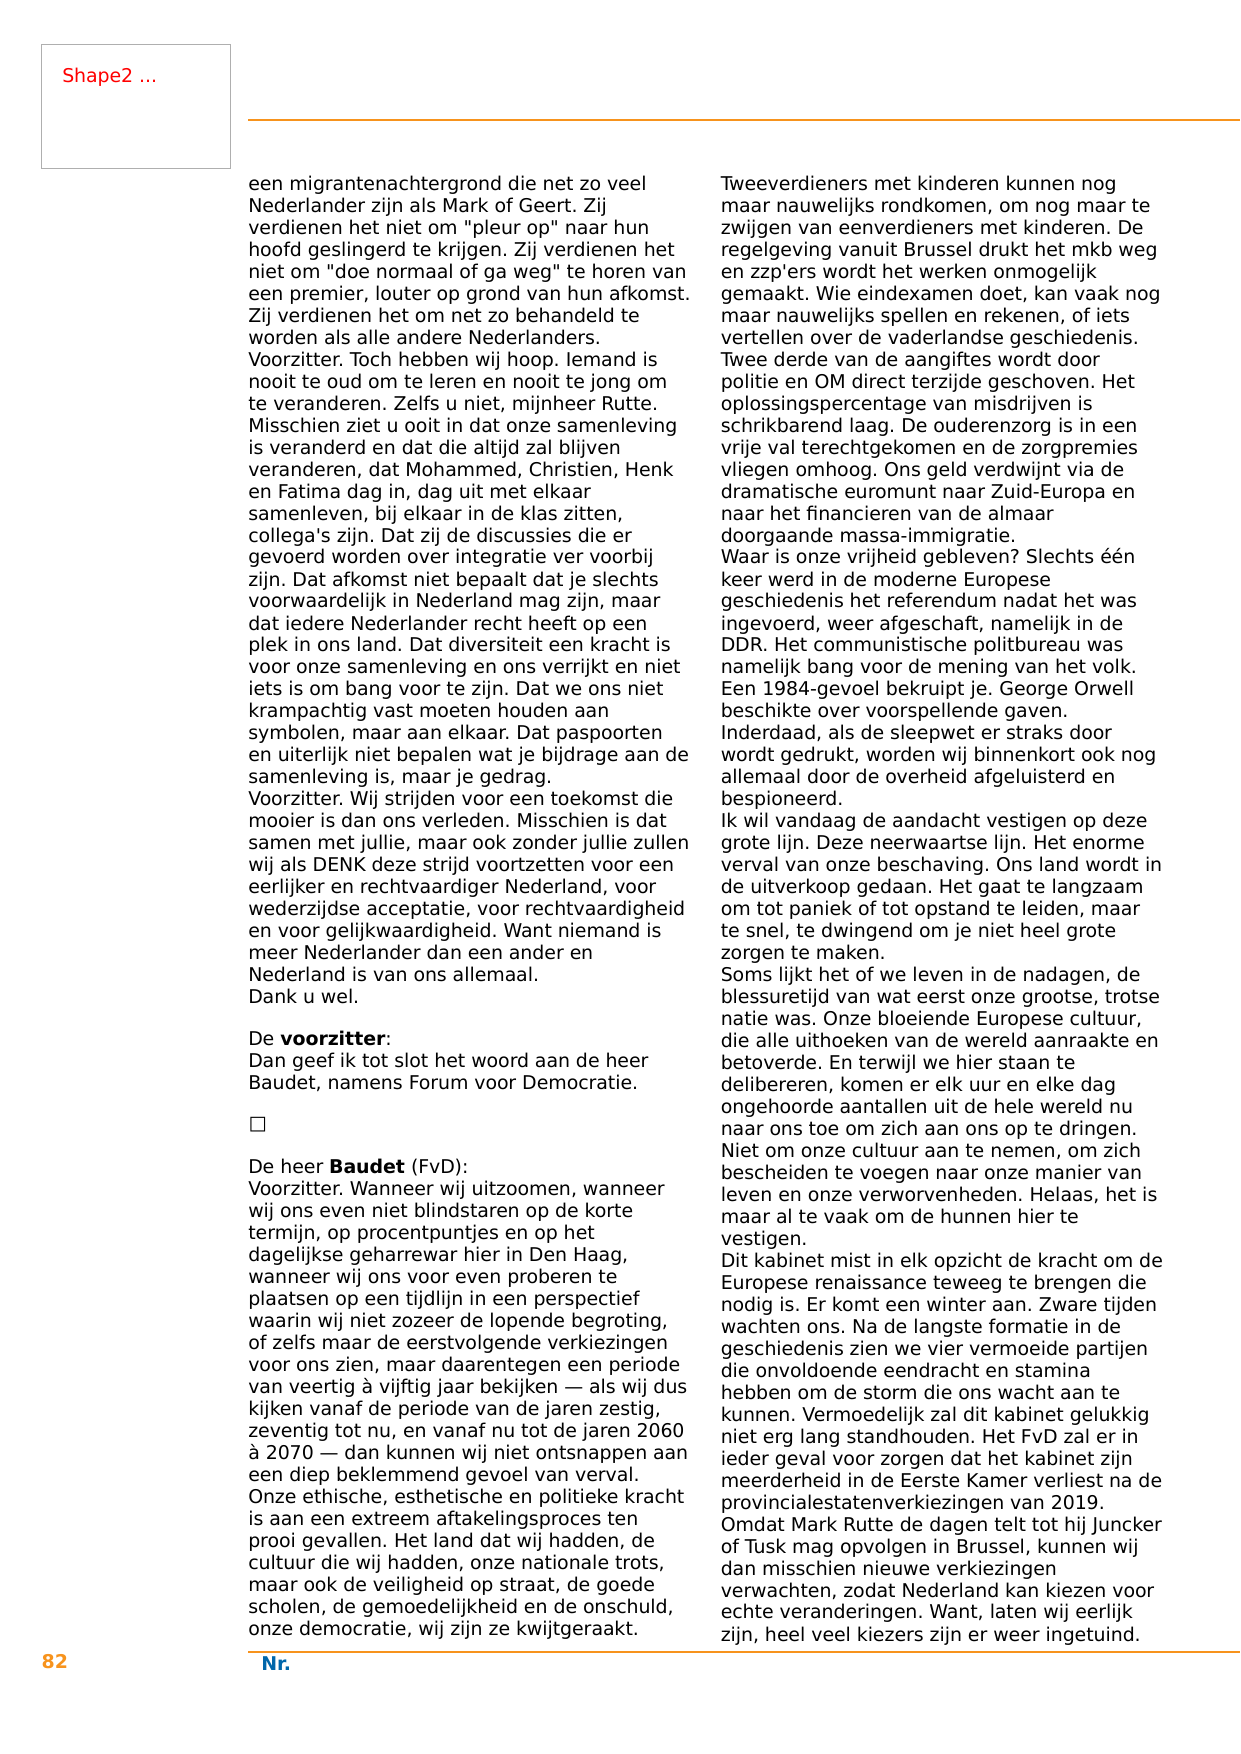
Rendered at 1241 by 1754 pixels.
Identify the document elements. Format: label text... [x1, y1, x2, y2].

text De heer Baudet (FvD): [248, 1156, 691, 1178]
text ⬜ [248, 1114, 691, 1136]
text Tweeverdieners met kinderen kunnen nog maar nauwelijks rondkomen, om nog maar te zwijgen van eenverdieners met kinderen. De regelgeving vanuit Brussel drukt het mkb weg en zzp'ers wordt het werken onmogelijk gemaakt. Wie eindexamen doet, kan vaak nog maar nauwelijks spellen en rekenen, of iets vertellen over de vaderlandse geschiedenis. Twee derde van de aangiftes wordt door politie en OM direct terzijde geschoven. Het oplossingspercentage van misdrijven is schrikbarend laag. De ouderenzorg is in een vrije val terechtgekomen en de zorgpremies vliegen omhoog. Ons geld verdwijnt via de dramatische euromunt naar Zuid-Europa en naar het financieren van de almaar doorgaande massa-immigratie. [721, 173, 1163, 546]
text Waar is onze vrijheid gebleven? Slechts één keer werd in de moderne Europese geschiedenis het referendum nadat het was ingevoerd, weer afgeschaft, namelijk in de DDR. Het communistische politbureau was namelijk bang voor de mening van het volk. Een 1984-gevoel bekruipt je. George Orwell beschikte over voorspellende gaven. Inderdaad, als de sleepwet er straks door wordt gedrukt, worden wij binnenkort ook nog allemaal door de overheid afgeluisterd en bespioneerd. [721, 546, 1163, 810]
text Dan geef ik tot slot het woord aan de heer Baudet, namens Forum voor Democratie. [248, 1050, 691, 1094]
text Voorzitter. Toch hebben wij hoop. Iemand is nooit te oud om te leren en nooit te jong om te veranderen. Zelfs u niet, mijnheer Rutte. Misschien ziet u ooit in dat onze samenleving is veranderd en dat die altijd zal blijven veranderen, dat Mohammed, Christien, Henk en Fatima dag in, dag uit met elkaar samenleven, bij elkaar in de klas zitten, collega's zijn. Dat zij de discussies die er gevoerd worden over integratie ver voorbij zijn. Dat afkomst niet bepaalt dat je slechts voorwaardelijk in Nederland mag zijn, maar dat iedere Nederlander recht heeft op een plek in ons land. Dat diversiteit een kracht is voor onze samenleving en ons verrijkt en niet iets is om bang voor te zijn. Dat we ons niet krampachtig vast moeten houden aan symbolen, maar aan elkaar. Dat paspoorten en uiterlijk niet bepalen wat je bijdrage aan de samenleving is, maar je gedrag. [248, 349, 691, 788]
text Ik wil vandaag de aandacht vestigen op deze grote lijn. Deze neerwaartse lijn. Het enorme verval van onze beschaving. Ons land wordt in de uitverkoop gedaan. Het gaat te langzaam om tot paniek of tot opstand te leiden, maar te snel, te dwingend om je niet heel grote zorgen te maken. [721, 810, 1163, 964]
text Soms lijkt het of we leven in de nadagen, de blessuretijd van wat eerst onze grootse, trotse natie was. Onze bloeiende Europese cultuur, die alle uithoeken van de wereld aanraakte en betoverde. En terwijl we hier staan te delibereren, komen er elk uur en elke dag ongehoorde aantallen uit de hele wereld nu naar ons toe om zich aan ons op te dringen. Niet om onze cultuur aan te nemen, om zich bescheiden te voegen naar onze manier van leven en onze verworvenheden. Helaas, het is maar al te vaak om de hunnen hier te vestigen. [721, 964, 1163, 1250]
text Voorzitter. Wij strijden voor een toekomst die mooier is dan ons verleden. Misschien is dat samen met jullie, maar ook zonder jullie zullen wij als DENK deze strijd voortzetten voor een eerlijker en rechtvaardiger Nederland, voor wederzijdse acceptatie, voor rechtvaardigheid en voor gelijkwaardigheid. Want niemand is meer Nederlander dan een ander en Nederland is van ons allemaal. [248, 788, 691, 986]
text een migrantenachtergrond die net zo veel Nederlander zijn als Mark of Geert. Zij verdienen het niet om "pleur op" naar hun hoofd geslingerd te krijgen. Zij verdienen het niet om "doe normaal of ga weg" te horen van een premier, louter op grond van hun afkomst. Zij verdienen het om net zo behandeld te worden als alle andere Nederlanders. [248, 173, 691, 349]
text Dank u wel. [248, 986, 691, 1008]
text Voorzitter. Wanneer wij uitzoomen, wanneer wij ons even niet blindstaren op de korte termijn, op procentpuntjes en op het dagelijkse geharrewar hier in Den Haag, wanneer wij ons voor even proberen te plaatsen op een tijdlijn in een perspectief waarin wij niet zozeer de lopende begroting, of zelfs maar de eerstvolgende verkiezingen voor ons zien, maar daarentegen een periode van veertig à vijftig jaar bekijken — als wij dus kijken vanaf de periode van de jaren zestig, zeventig tot nu, en vanaf nu tot de jaren 2060 à 2070 — dan kunnen wij niet ontsnappen aan een diep beklemmend gevoel van verval. Onze ethische, esthetische en politieke kracht is aan een extreem aftakelingsproces ten prooi gevallen. Het land dat wij hadden, de cultuur die wij hadden, onze nationale trots, maar ook de veiligheid op straat, de goede scholen, de gemoedelijkheid en de onschuld, onze democratie, wij zijn ze kwijtgeraakt. [248, 1178, 691, 1639]
text De voorzitter: [248, 1028, 691, 1050]
text Dit kabinet mist in elk opzicht de kracht om de Europese renaissance teweeg te brengen die nodig is. Er komt een winter aan. Zware tijden wachten ons. Na de langste formatie in de geschiedenis zien we vier vermoeide partijen die onvoldoende eendracht en stamina hebben om de storm die ons wacht aan te kunnen. Vermoedelijk zal dit kabinet gelukkig niet erg lang standhouden. Het FvD zal er in ieder geval voor zorgen dat het kabinet zijn meerderheid in de Eerste Kamer verliest na de provincialestatenverkiezingen van 2019. Omdat Mark Rutte de dagen telt tot hij Juncker of Tusk mag opvolgen in Brussel, kunnen wij dan misschien nieuwe verkiezingen verwachten, zodat Nederland kan kiezen voor echte veranderingen. Want, laten wij eerlijk zijn, heel veel kiezers zijn er weer ingetuind. [721, 1250, 1163, 1645]
